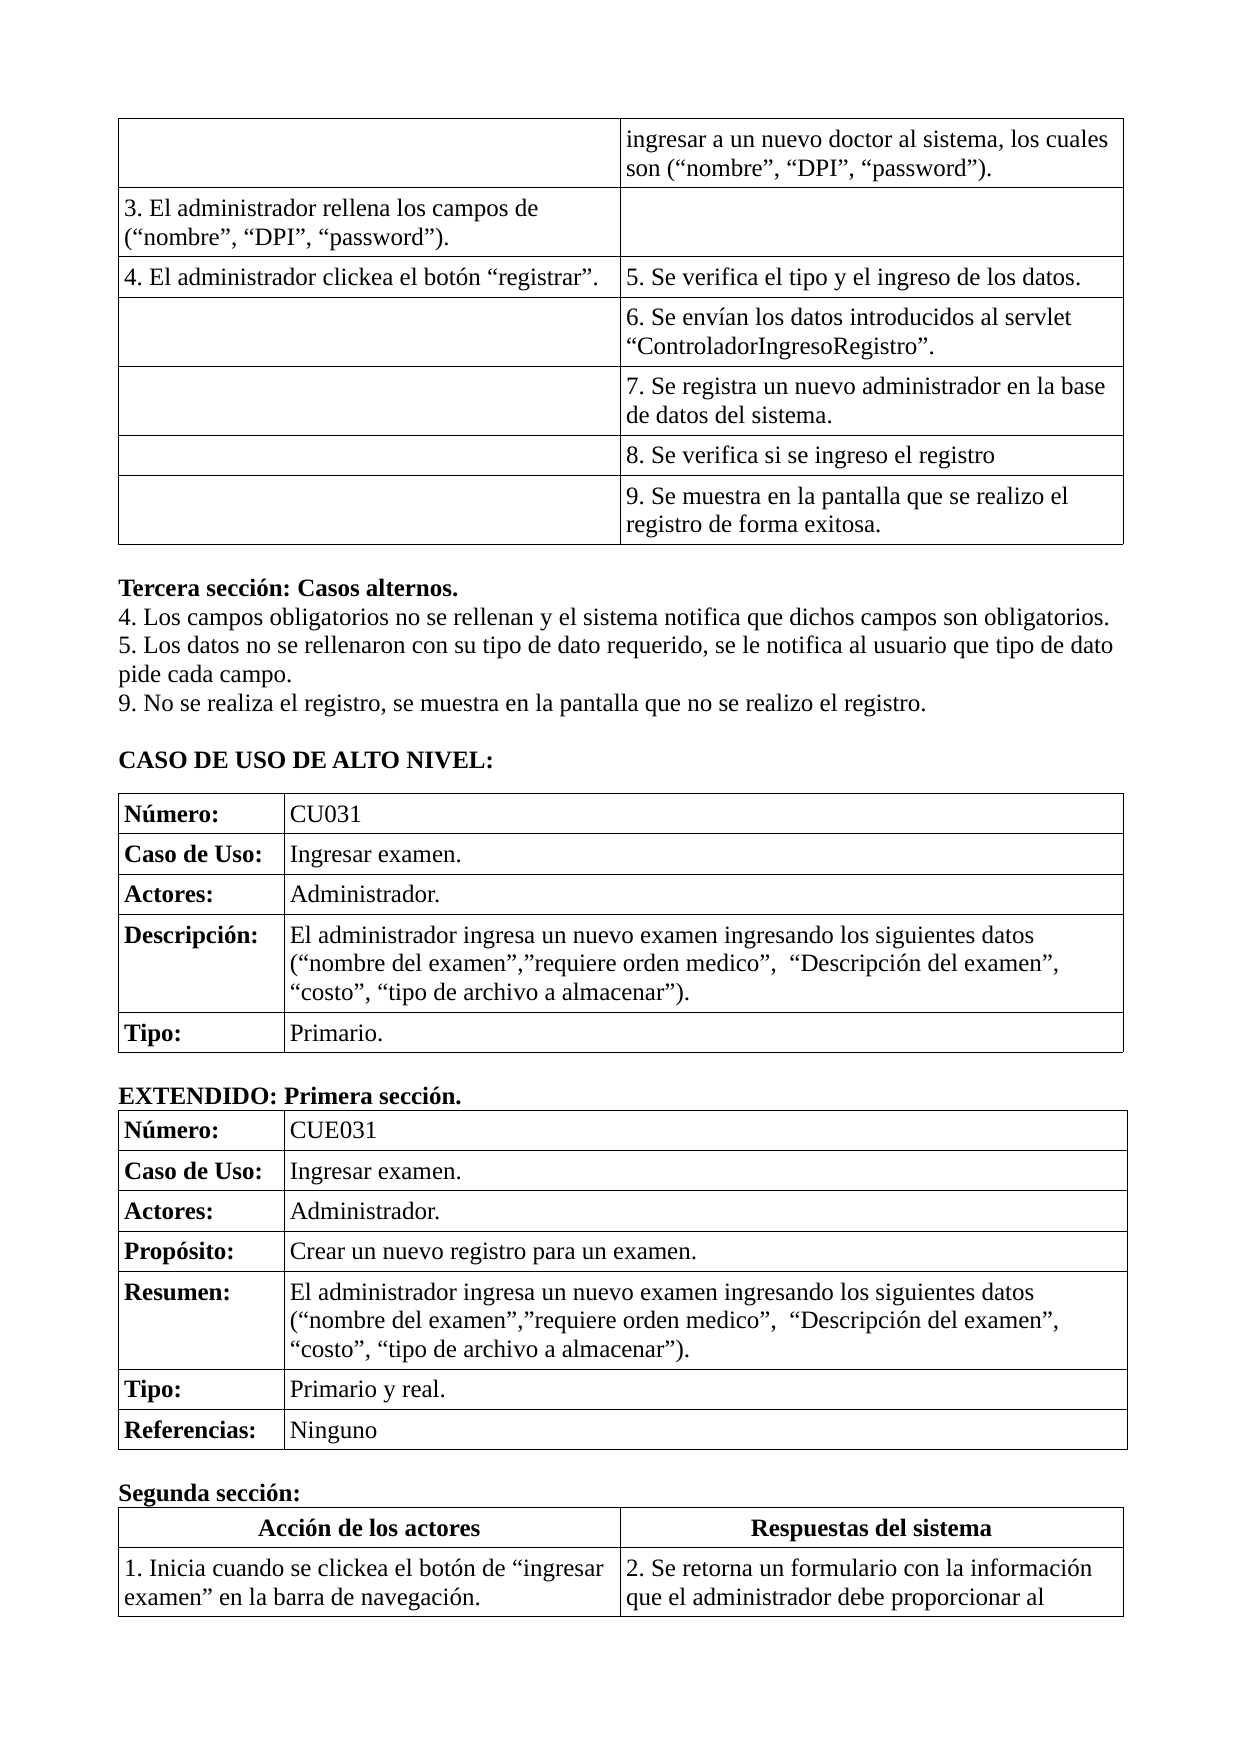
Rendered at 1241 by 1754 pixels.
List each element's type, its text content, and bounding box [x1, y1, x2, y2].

text 9. No se realiza el registro, se muestra en la pantalla que no se realizo el registro. [118, 688, 1122, 717]
table_cell Propósito: [119, 1232, 284, 1271]
text 4. Los campos obligatorios no se rellenan y el sistema notifica que dichos campos son obligatorios. [118, 602, 1122, 630]
table_cell 2. Se retorna un formulario con la información que el administrador debe proporcionar al [621, 1548, 1123, 1616]
table_cell Crear un nuevo registro para un examen. [285, 1232, 1127, 1271]
text EXTENDIDO: Primera sección. [118, 1081, 1122, 1110]
table_cell El administrador ingresa un nuevo examen ingresando los siguientes datos (“nombre del examen”,”requiere orden medico”, “Descripción del examen”, “costo”, “tipo de archivo a almacenar”). [285, 915, 1123, 1012]
table_cell 3. El administrador rellena los campos de (“nombre”, “DPI”, “password”). [119, 188, 620, 256]
table_header CU031 [285, 794, 1123, 833]
table_cell Ingresar examen. [285, 1151, 1127, 1190]
text 5. Los datos no se rellenaron con su tipo de dato requerido, se le notifica al usuario que tipo de dato pide cada campo. [118, 630, 1122, 688]
table_cell Primario y real. [285, 1370, 1127, 1409]
table_cell Actores: [119, 875, 284, 914]
table_cell Caso de Uso: [119, 834, 284, 874]
table_cell [119, 476, 620, 544]
table_cell [621, 188, 1123, 256]
table_cell 5. Se verifica el tipo y el ingreso de los datos. [621, 257, 1123, 297]
text Segunda sección: [118, 1478, 1122, 1507]
table_cell Ingresar examen. [285, 834, 1123, 874]
table_cell Ninguno [285, 1410, 1127, 1449]
table_cell 6. Se envían los datos introducidos al servlet “ControladorIngresoRegistro”. [621, 298, 1123, 366]
table_cell Resumen: [119, 1272, 284, 1369]
table_cell Administrador. [285, 875, 1123, 914]
table_cell [119, 119, 620, 187]
table_cell 9. Se muestra en la pantalla que se realizo el registro de forma exitosa. [621, 476, 1123, 544]
text Tercera sección: Casos alternos. [118, 573, 1122, 602]
table_cell [119, 436, 620, 475]
table_cell Actores: [119, 1191, 284, 1231]
table_header CUE031 [285, 1111, 1127, 1150]
table_cell Administrador. [285, 1191, 1127, 1231]
table_header Número: [119, 1111, 284, 1150]
table_cell El administrador ingresa un nuevo examen ingresando los siguientes datos (“nombre del examen”,”requiere orden medico”, “Descripción del examen”, “costo”, “tipo de archivo a almacenar”). [285, 1272, 1127, 1369]
table_header Número: [119, 794, 284, 833]
table_cell ingresar a un nuevo doctor al sistema, los cuales son (“nombre”, “DPI”, “password”). [621, 119, 1123, 187]
table_cell Referencias: [119, 1410, 284, 1449]
table_header Respuestas del sistema [621, 1508, 1123, 1547]
table_cell [119, 367, 620, 435]
table_cell Primario. [285, 1013, 1123, 1052]
table_cell Descripción: [119, 915, 284, 1012]
table_cell Caso de Uso: [119, 1151, 284, 1190]
table_cell 1. Inicia cuando se clickea el botón de “ingresar examen” en la barra de navegación. [119, 1548, 620, 1616]
table_cell 8. Se verifica si se ingreso el registro [621, 436, 1123, 475]
table_cell Tipo: [119, 1013, 284, 1052]
text CASO DE USO DE ALTO NIVEL: [118, 745, 1122, 774]
table_cell [119, 298, 620, 366]
table_cell 4. El administrador clickea el botón “registrar”. [119, 257, 620, 297]
table_header Acción de los actores [119, 1508, 620, 1547]
table_cell 7. Se registra un nuevo administrador en la base de datos del sistema. [621, 367, 1123, 435]
table_cell Tipo: [119, 1370, 284, 1409]
